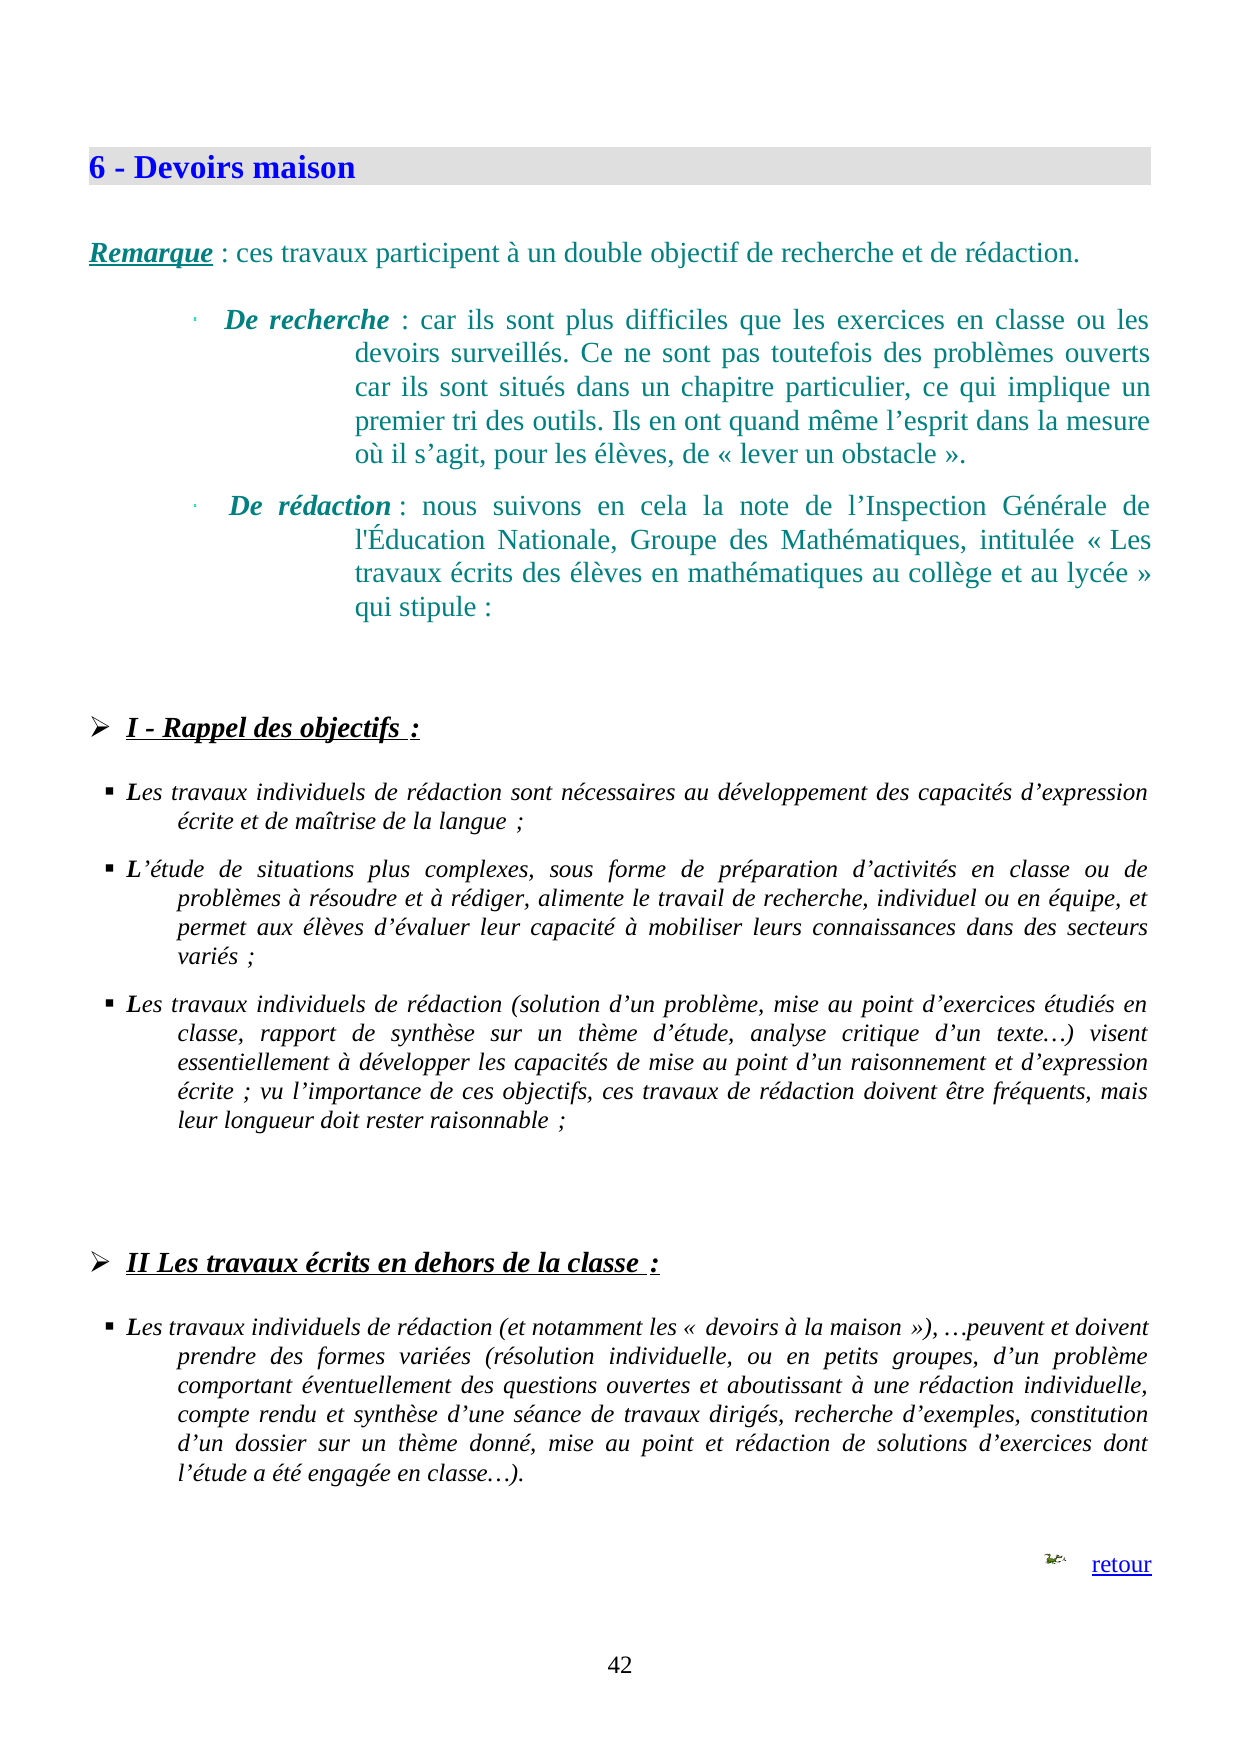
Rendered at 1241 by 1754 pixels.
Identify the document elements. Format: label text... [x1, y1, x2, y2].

list II Les travaux écrits en dehors de la classe : [89, 1245, 1151, 1278]
text Remarque : ces travaux participent à un double objectif de recherche et de rédaction. [89, 235, 1151, 269]
text retour [89, 1544, 1151, 1578]
list Les travaux individuels de rédaction (solution d’un problème, mise au point d’exercices étudiés en classe, rapport de synthèse sur un thème d’étude, analyse critique d’un texte…) visent essentiellement à développer les capacités de mise au point d’un raisonnement et d’expression écrite ; vu l’importance de ces objectifs, ces travaux de rédaction doivent être fréquents, mais leur longueur doit rester raisonnable ; [103, 988, 1151, 1134]
list L’étude de situations plus complexes, sous forme de préparation d’activités en classe ou de problèmes à résoudre et à rédiger, alimente le travail de recherche, individuel ou en équipe, et permet aux élèves d’évaluer leur capacité à mobiliser leurs connaissances dans des secteurs variés ; [103, 854, 1151, 970]
subtitle 6 - Devoirs maison [89, 147, 1151, 185]
text De rédaction : nous suivons en cela la note de l’Inspection Générale de l'Éducation Nationale, Groupe des Mathématiques, intitulée « Les travaux écrits des élèves en mathématiques au collège et au lycée » qui stipule : [177, 488, 1151, 623]
list Les travaux individuels de rédaction sont nécessaires au développement des capacités d’expression écrite et de maîtrise de la langue ; [103, 777, 1151, 835]
list I - Rappel des objectifs : [89, 710, 1151, 743]
list Les travaux individuels de rédaction (et notamment les « devoirs à la maison »), …peuvent et doivent prendre des formes variées (résolution individuelle, ou en petits groupes, d’un problème comportant éventuellement des questions ouvertes et aboutissant à une rédaction individuelle, compte rendu et synthèse d’une séance de travaux dirigés, recherche d’exemples, constitution d’un dossier sur un thème donné, mise au point et rédaction de solutions d’exercices dont l’étude a été engagée en classe…). [103, 1312, 1151, 1486]
text De recherche : car ils sont plus difficiles que les exercices en classe ou les devoirs surveillés. Ce ne sont pas toutefois des problèmes ouverts car ils sont situés dans un chapitre particulier, ce qui implique un premier tri des outils. Ils en ont quand même l’esprit dans la mesure où il s’agit, pour les élèves, de « lever un obstacle ». [177, 302, 1151, 470]
